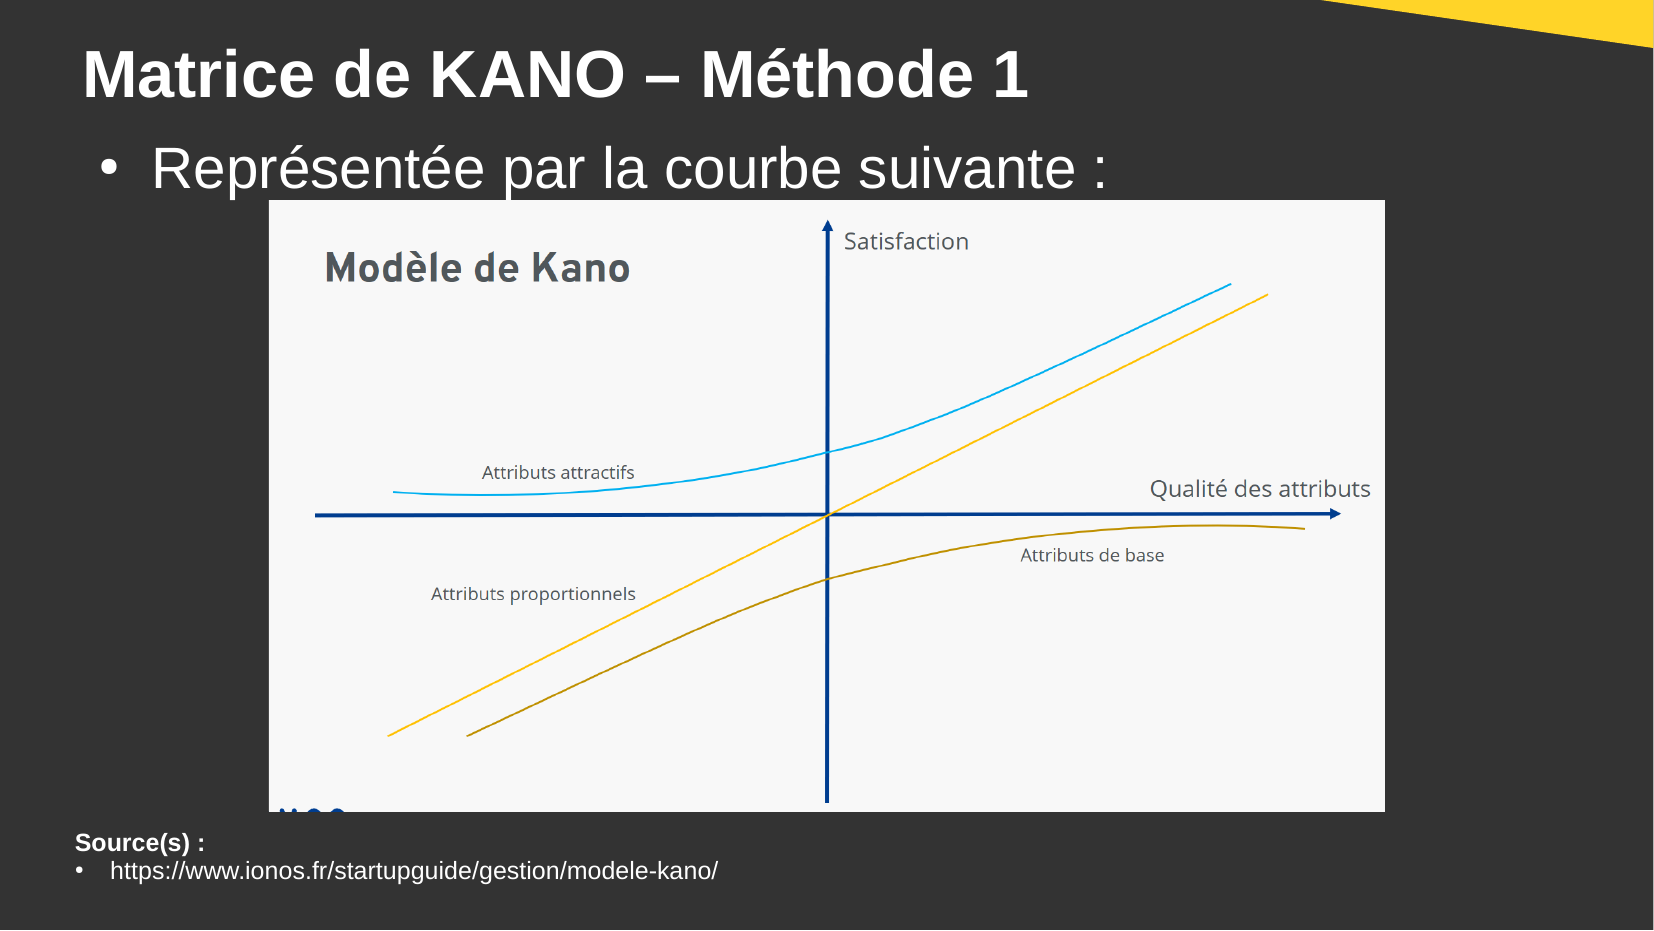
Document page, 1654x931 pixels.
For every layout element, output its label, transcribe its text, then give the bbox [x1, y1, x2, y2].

list Représentée par la courbe suivante : [80, 135, 1620, 201]
title Matrice de KANO – Méthode 1 [82, 37, 1571, 122]
text_box Source(s) : https://www.ionos.fr/startupguide/gestion/modele-kano/ [60, 821, 1546, 921]
text_box [1320, 0, 1654, 49]
picture [268, 201, 1385, 812]
